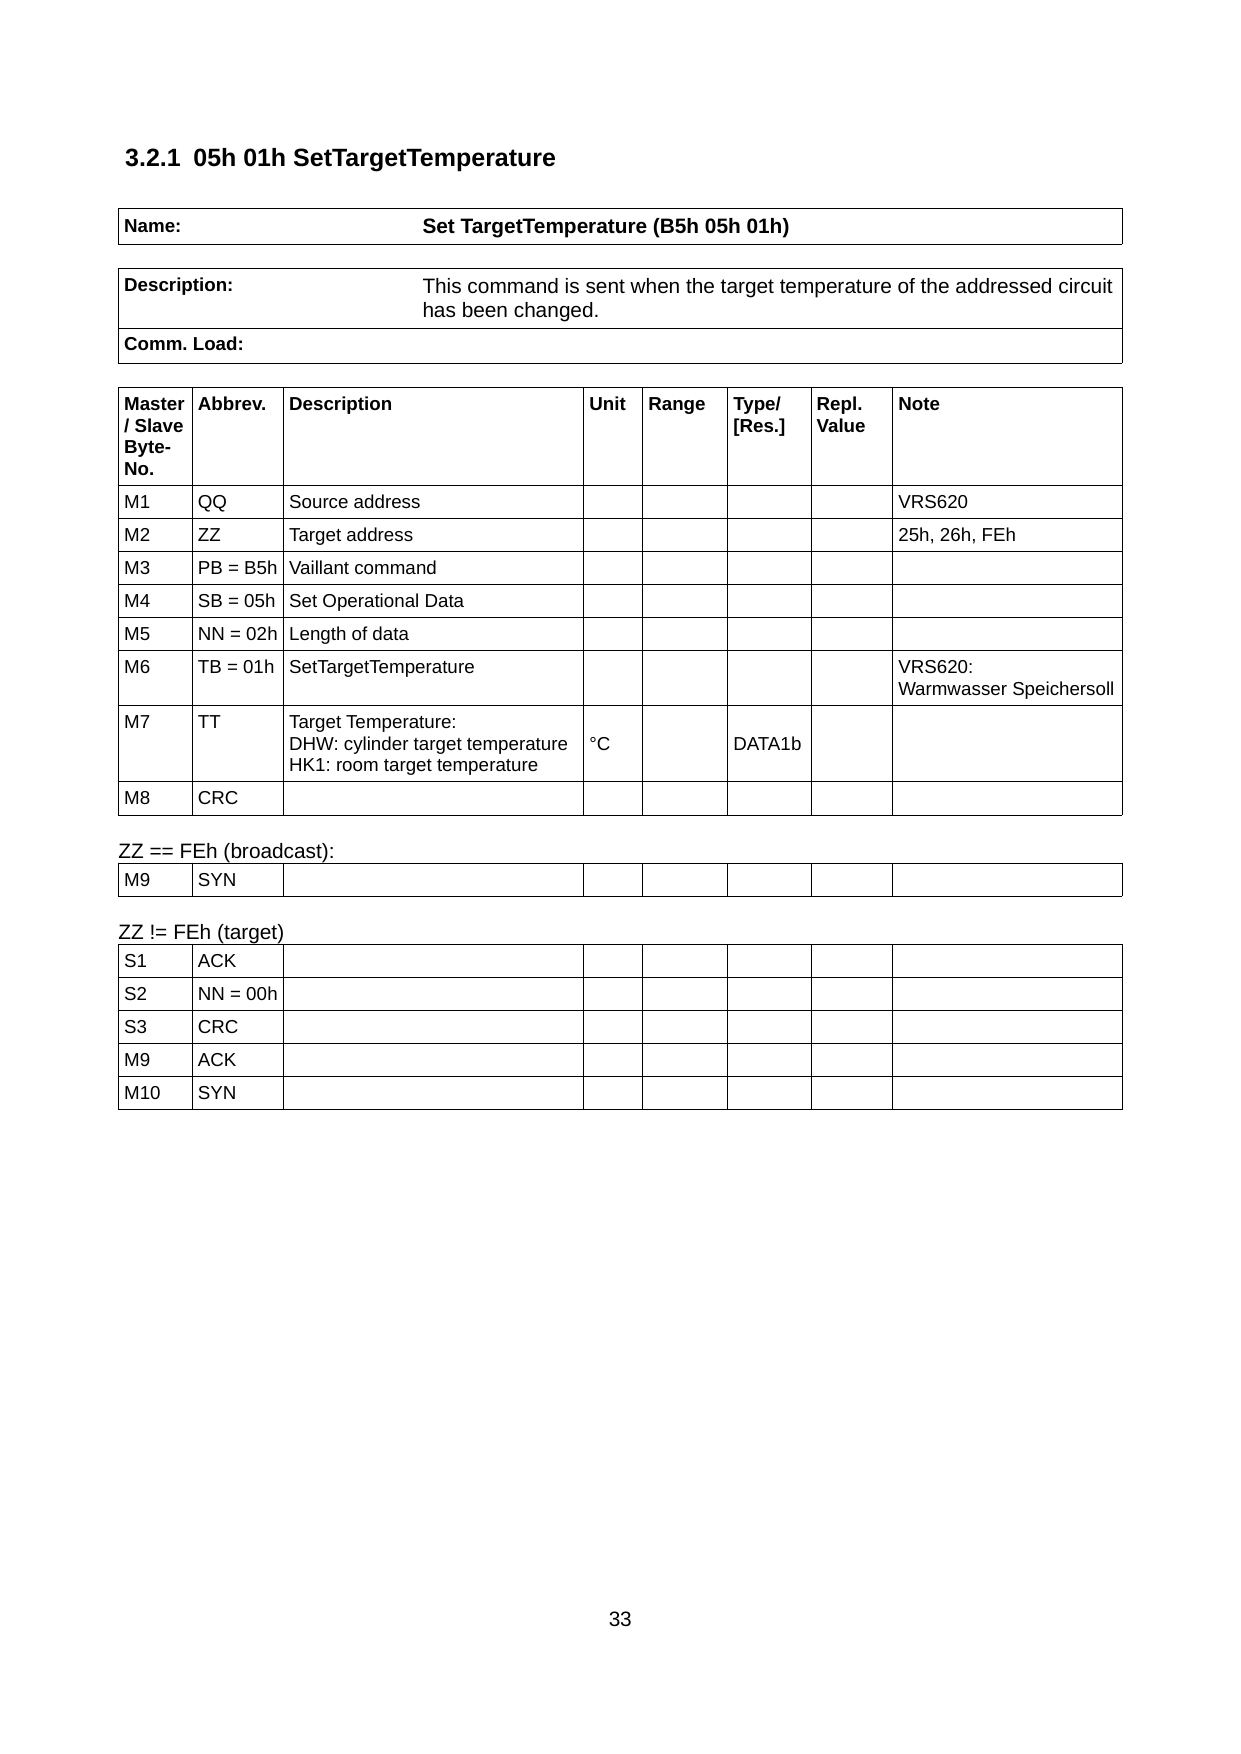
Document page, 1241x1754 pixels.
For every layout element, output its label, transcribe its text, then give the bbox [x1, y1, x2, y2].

table_cell [284, 1044, 583, 1076]
table_cell [893, 1077, 1122, 1109]
table_cell [893, 782, 1122, 814]
table_cell [812, 1044, 892, 1076]
table_cell M8 [119, 782, 192, 814]
table_cell [812, 585, 892, 617]
table_cell ZZ [193, 519, 283, 551]
table_cell [584, 618, 642, 650]
table_cell M9 [119, 1044, 192, 1076]
table_header [728, 864, 811, 896]
table_cell M4 [119, 585, 192, 617]
table_cell [812, 552, 892, 584]
table_header This command is sent when the target temperature of the addressed circuit has been changed. [416, 269, 1122, 327]
table_header Description [284, 388, 583, 485]
table_cell [643, 1044, 727, 1076]
text ZZ == FEh (broadcast): [118, 838, 1122, 862]
table_cell [584, 1044, 642, 1076]
table_cell [643, 1077, 727, 1109]
table_cell [728, 552, 811, 584]
table_cell [728, 618, 811, 650]
table_cell [728, 1077, 811, 1109]
table_cell [728, 486, 811, 518]
table_cell [728, 978, 811, 1010]
table_cell CRC [193, 782, 283, 814]
table_cell [893, 552, 1122, 584]
table_cell [812, 519, 892, 551]
table_header ACK [193, 945, 283, 977]
table_cell TT [193, 706, 283, 781]
table_cell CRC [193, 1011, 283, 1043]
table_cell [284, 782, 583, 814]
table_header Repl. Value [812, 388, 892, 485]
table_cell [643, 706, 727, 781]
table_header Master/ Slave Byte-No. [119, 388, 192, 485]
table_header Abbrev. [193, 388, 283, 485]
table_cell M5 [119, 618, 192, 650]
table_cell M6 [119, 651, 192, 705]
table_cell S3 [119, 1011, 192, 1043]
table_cell [284, 978, 583, 1010]
table_cell [584, 651, 642, 705]
table_cell M7 [119, 706, 192, 781]
table_cell Target Temperature: DHW: cylinder target temperature HK1: room target temperature [284, 706, 583, 781]
table_cell Target address [284, 519, 583, 551]
table_cell [728, 585, 811, 617]
table_cell [284, 1011, 583, 1043]
table_header [728, 945, 811, 977]
text ZZ != FEh (target) [118, 920, 1122, 944]
table_cell M3 [119, 552, 192, 584]
table_cell Source address [284, 486, 583, 518]
table_cell [584, 978, 642, 1010]
table_header [893, 864, 1122, 896]
table_cell [584, 486, 642, 518]
table_cell [893, 585, 1122, 617]
table_cell [728, 1044, 811, 1076]
table_header SYN [193, 864, 283, 896]
table_header Unit [584, 388, 642, 485]
table_cell °C [584, 706, 642, 781]
table_cell [416, 329, 1122, 363]
table_cell [812, 782, 892, 814]
table_cell Comm. Load: [119, 329, 416, 363]
table_cell S2 [119, 978, 192, 1010]
table_cell QQ [193, 486, 283, 518]
table_cell [584, 552, 642, 584]
table_cell M2 [119, 519, 192, 551]
table_cell [812, 978, 892, 1010]
table_cell [812, 486, 892, 518]
table_cell [812, 618, 892, 650]
table_cell [643, 1011, 727, 1043]
table_header [893, 945, 1122, 977]
table_cell DATA1b [728, 706, 811, 781]
table_header [584, 864, 642, 896]
table_header Range [643, 388, 727, 485]
table_cell [643, 519, 727, 551]
table_cell [584, 1077, 642, 1109]
table_header Set TargetTemperature (B5h 05h 01h) [416, 209, 1122, 244]
table_cell [893, 1044, 1122, 1076]
table_header [284, 864, 583, 896]
table_header Note [893, 388, 1122, 485]
table_cell [584, 585, 642, 617]
table_header [812, 945, 892, 977]
table_cell [643, 651, 727, 705]
table_cell [893, 1011, 1122, 1043]
table_cell [643, 486, 727, 518]
table_cell 25h, 26h, FEh [893, 519, 1122, 551]
table_header [584, 945, 642, 977]
table_header [284, 945, 583, 977]
table_cell [643, 585, 727, 617]
table_cell M10 [119, 1077, 192, 1109]
table_cell [728, 651, 811, 705]
table_cell [284, 1077, 583, 1109]
table_cell TB = 01h [193, 651, 283, 705]
table_cell SetTargetTemperature [284, 651, 583, 705]
table_cell [584, 1011, 642, 1043]
table_header M9 [119, 864, 192, 896]
table_cell [643, 782, 727, 814]
table_header S1 [119, 945, 192, 977]
table_cell SYN [193, 1077, 283, 1109]
table_cell [812, 1011, 892, 1043]
table_cell [643, 618, 727, 650]
table_header [643, 945, 727, 977]
table_cell VRS620 [893, 486, 1122, 518]
table_cell [812, 706, 892, 781]
table_cell [893, 706, 1122, 781]
table_header Type/ [Res.] [728, 388, 811, 485]
table_cell PB = B5h [193, 552, 283, 584]
table_cell [584, 782, 642, 814]
table_header [643, 864, 727, 896]
table_cell NN = 00h [193, 978, 283, 1010]
table_header [812, 864, 892, 896]
table_cell Set Operational Data [284, 585, 583, 617]
table_cell [728, 1011, 811, 1043]
table_cell Length of data [284, 618, 583, 650]
table_cell SB = 05h [193, 585, 283, 617]
table_cell NN = 02h [193, 618, 283, 650]
table_cell [728, 782, 811, 814]
table_cell [728, 519, 811, 551]
table_cell [893, 978, 1122, 1010]
table_cell [812, 651, 892, 705]
table_cell [812, 1077, 892, 1109]
table_cell [584, 519, 642, 551]
table_cell ACK [193, 1044, 283, 1076]
subtitle 05h 01h SetTargetTemperature [118, 143, 1122, 172]
table_header Name: [119, 209, 416, 244]
table_cell [643, 978, 727, 1010]
table_cell [643, 552, 727, 584]
table_cell VRS620: Warmwasser Speichersoll [893, 651, 1122, 705]
table_header Description: [119, 269, 416, 327]
table_cell M1 [119, 486, 192, 518]
table_cell Vaillant command [284, 552, 583, 584]
table_cell [893, 618, 1122, 650]
